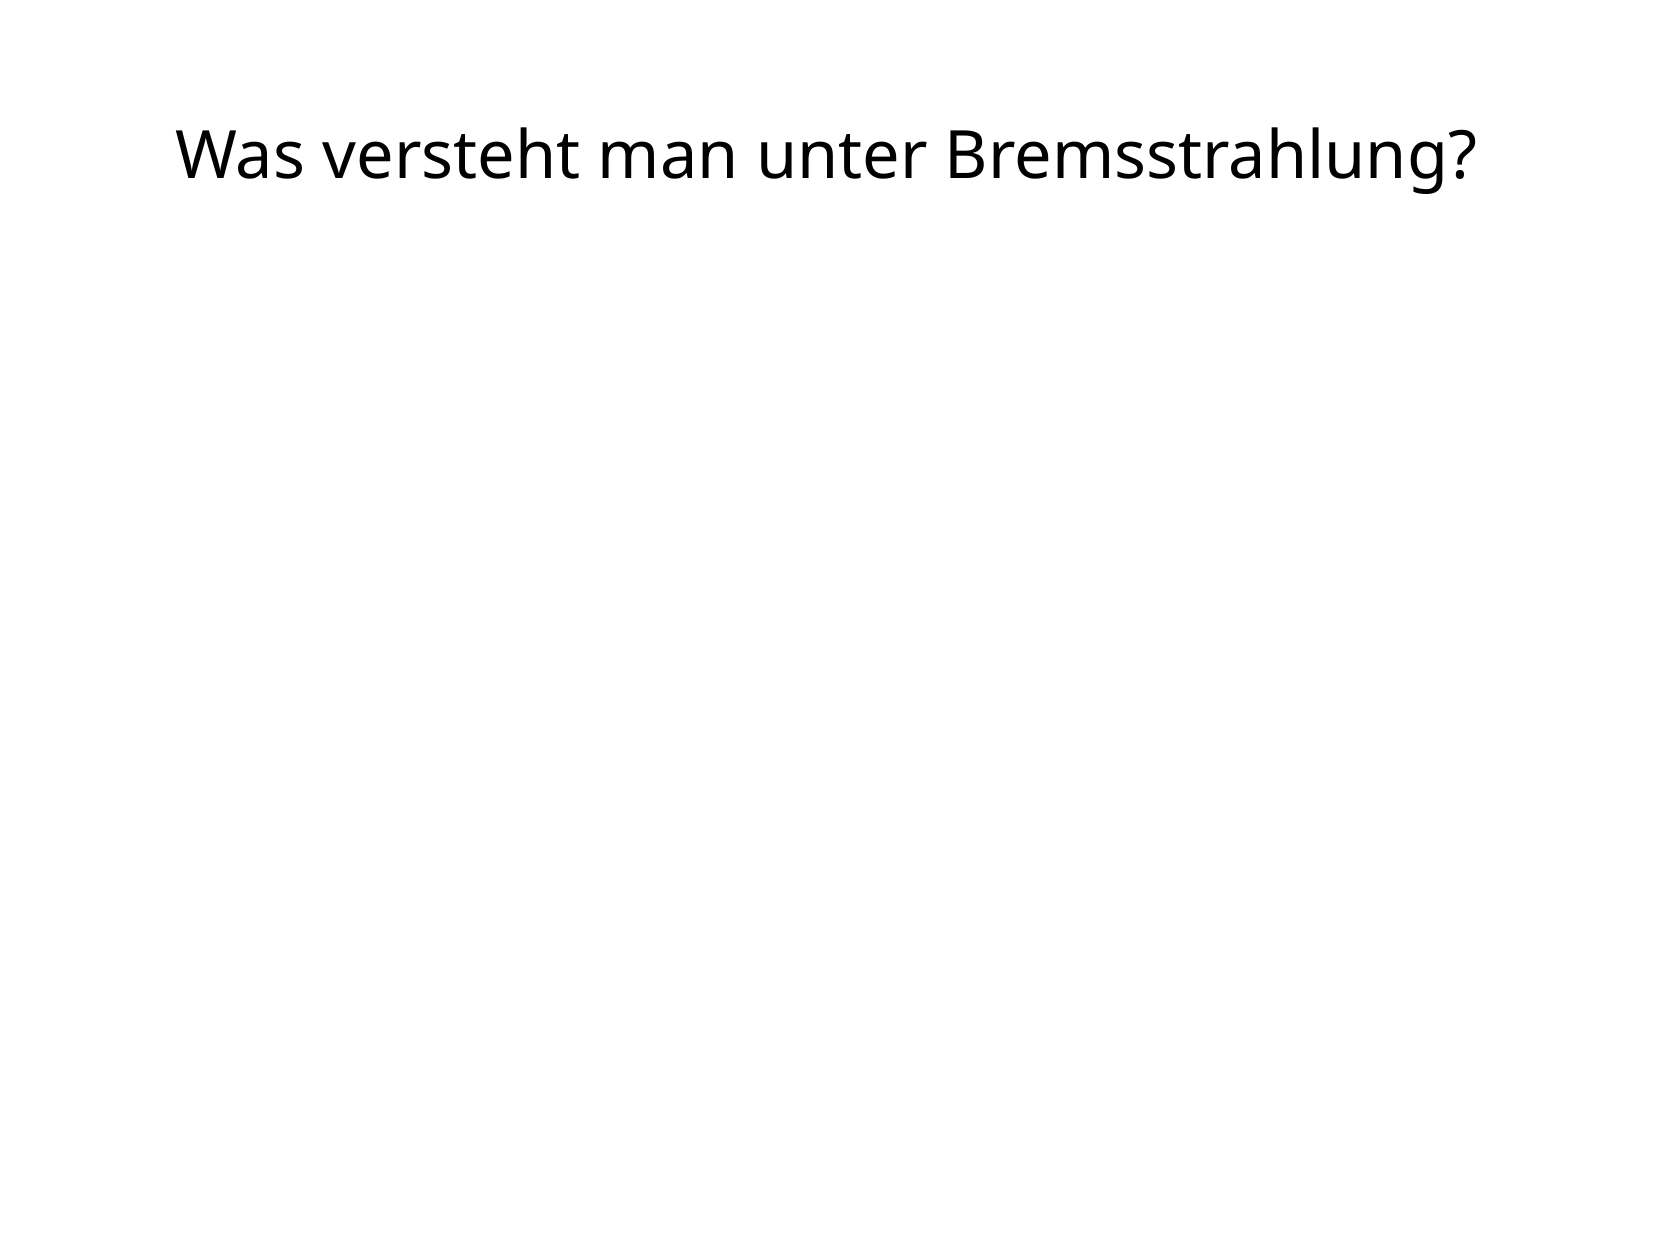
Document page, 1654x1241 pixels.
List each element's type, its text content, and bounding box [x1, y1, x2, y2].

title Was versteht man unter Bremsstrahlung? [82, 49, 1571, 257]
